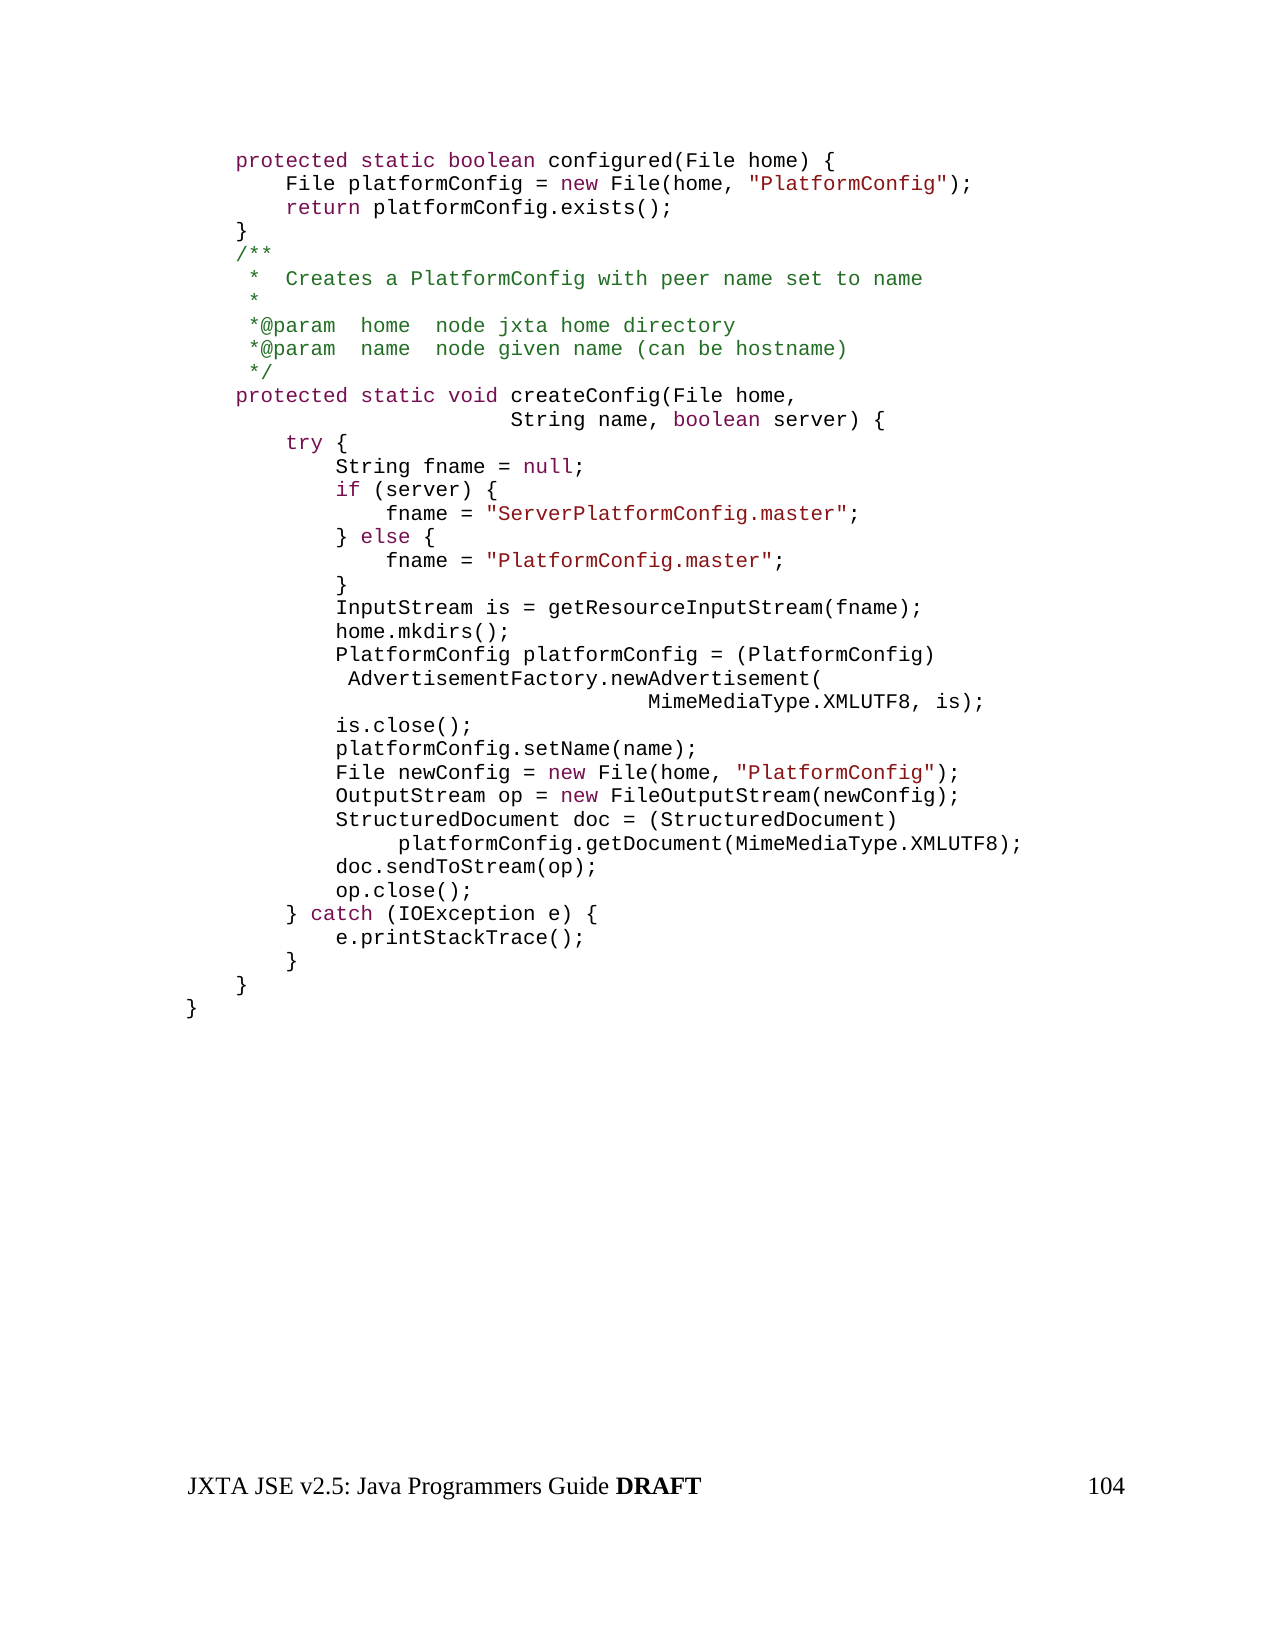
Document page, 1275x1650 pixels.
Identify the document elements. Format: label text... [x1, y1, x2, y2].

text * Creates a PlatformConfig with peer name set to name [185, 268, 1120, 291]
text protected static boolean configured(File home) { [185, 150, 1120, 173]
text } [185, 950, 1120, 974]
text StructuredDocument doc = (StructuredDocument) [185, 809, 1120, 833]
text op.close(); [185, 880, 1120, 903]
text try { [185, 432, 1120, 456]
text String name, boolean server) { [185, 409, 1120, 432]
text home.mkdirs(); [185, 621, 1120, 644]
text return platformConfig.exists(); [185, 197, 1120, 221]
text } else { [185, 527, 1120, 550]
text fname = "PlatformConfig.master"; [185, 550, 1120, 574]
text protected static void createConfig(File home, [185, 385, 1120, 409]
text } [185, 997, 1120, 1021]
text } [185, 974, 1120, 997]
text } [185, 574, 1120, 597]
text } [185, 221, 1120, 244]
text /** [185, 244, 1120, 268]
text */ [185, 362, 1120, 385]
text File platformConfig = new File(home, "PlatformConfig"); [185, 173, 1120, 197]
text OutputStream op = new FileOutputStream(newConfig); [185, 786, 1120, 809]
text fname = "ServerPlatformConfig.master"; [185, 503, 1120, 527]
text is.close(); [185, 715, 1120, 738]
text PlatformConfig platformConfig = (PlatformConfig) [185, 644, 1120, 668]
text * [185, 291, 1120, 315]
text MimeMediaType.XMLUTF8, is); [185, 691, 1120, 715]
text platformConfig.getDocument(MimeMediaType.XMLUTF8); [185, 833, 1120, 856]
text String fname = null; [185, 456, 1120, 479]
text *@param name node given name (can be hostname) [185, 338, 1120, 362]
text if (server) { [185, 479, 1120, 503]
text platformConfig.setName(name); [185, 738, 1120, 762]
text File newConfig = new File(home, "PlatformConfig"); [185, 762, 1120, 786]
text AdvertisementFactory.newAdvertisement( [185, 668, 1120, 691]
text } catch (IOException e) { [185, 903, 1120, 927]
text InputStream is = getResourceInputStream(fname); [185, 597, 1120, 621]
text *@param home node jxta home directory [185, 315, 1120, 338]
text e.printStackTrace(); [185, 927, 1120, 950]
text doc.sendToStream(op); [185, 856, 1120, 880]
